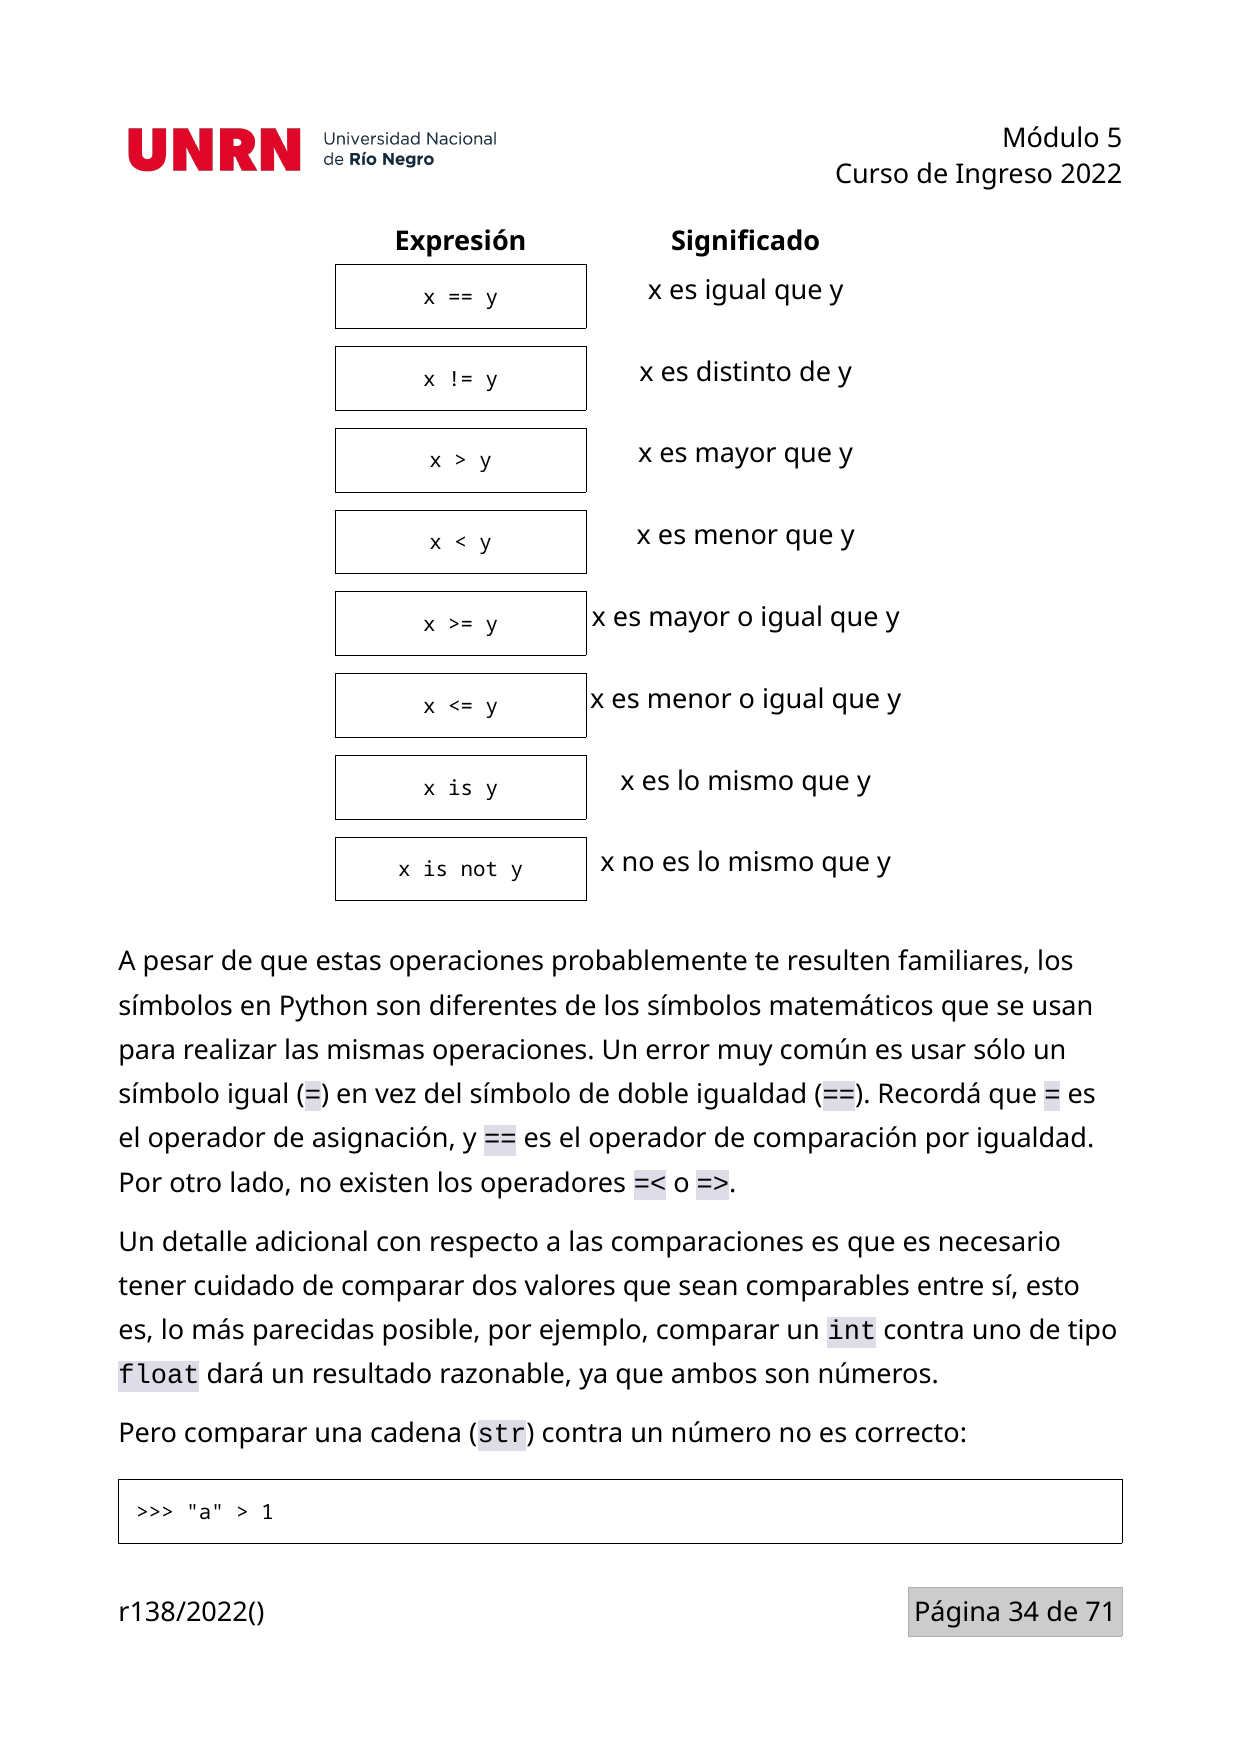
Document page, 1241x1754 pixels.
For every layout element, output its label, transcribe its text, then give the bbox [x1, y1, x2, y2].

table_cell [335, 574, 586, 585]
table_cell x > y [336, 429, 586, 492]
table_header Significado [586, 221, 905, 258]
table_cell [335, 831, 586, 837]
table_cell x es mayor o igual que y [586, 585, 905, 667]
table_cell x <= y [336, 674, 586, 737]
table_cell [335, 504, 586, 510]
text >>> "a" > 1 [119, 1480, 1122, 1543]
text A pesar de que estas operaciones probablemente te resulten familiares, los símbolos en Python son diferentes de los símbolos matemáticos que se usan para realizar las mismas operaciones. Un error muy común es usar sólo un símbolo igual (=) en vez del símbolo de doble igualdad (==). Recordá que = es el operador de asignación, y == es el operador de comparación por igualdad. Por otro lado, no existen los operadores =< o =>. [118, 942, 1122, 1200]
table_cell x is y [336, 756, 586, 819]
table_cell x == y [336, 265, 586, 328]
table_cell [335, 422, 586, 428]
text Pero comparar una cadena (str) contra un número no es correcto: [118, 1414, 1122, 1451]
table_cell x es igual que y [586, 258, 905, 340]
table_cell [335, 749, 586, 755]
table_cell [335, 656, 586, 667]
table_cell [335, 258, 586, 264]
table_cell x >= y [336, 592, 586, 655]
table_header Expresión [335, 221, 586, 258]
picture [118, 118, 505, 180]
table_cell [335, 340, 586, 346]
table_cell [335, 738, 586, 749]
table_cell x es lo mismo que y [586, 749, 905, 831]
table_cell x es distinto de y [586, 340, 905, 422]
table_cell [335, 820, 586, 831]
text Un detalle adicional con respecto a las comparaciones es que es necesario tener cuidado de comparar dos valores que sean comparables entre sí, esto es, lo más parecidas posible, por ejemplo, comparar un int contra uno de tipo float dará un resultado razonable, ya que ambos son números. [118, 1222, 1122, 1392]
table_cell x es menor que y [586, 504, 905, 585]
table_cell x es menor o igual que y [586, 667, 905, 749]
table_cell [335, 493, 586, 503]
table_cell x != y [336, 347, 586, 410]
table_cell x no es lo mismo que y [586, 831, 905, 912]
table_cell x es mayor que y [586, 422, 905, 503]
table_cell [335, 901, 586, 912]
table_cell [335, 585, 586, 591]
table_cell x is not y [336, 838, 586, 900]
table_cell [335, 329, 586, 340]
table_cell [335, 411, 586, 422]
table_cell [335, 667, 586, 673]
table_cell x < y [336, 511, 586, 573]
